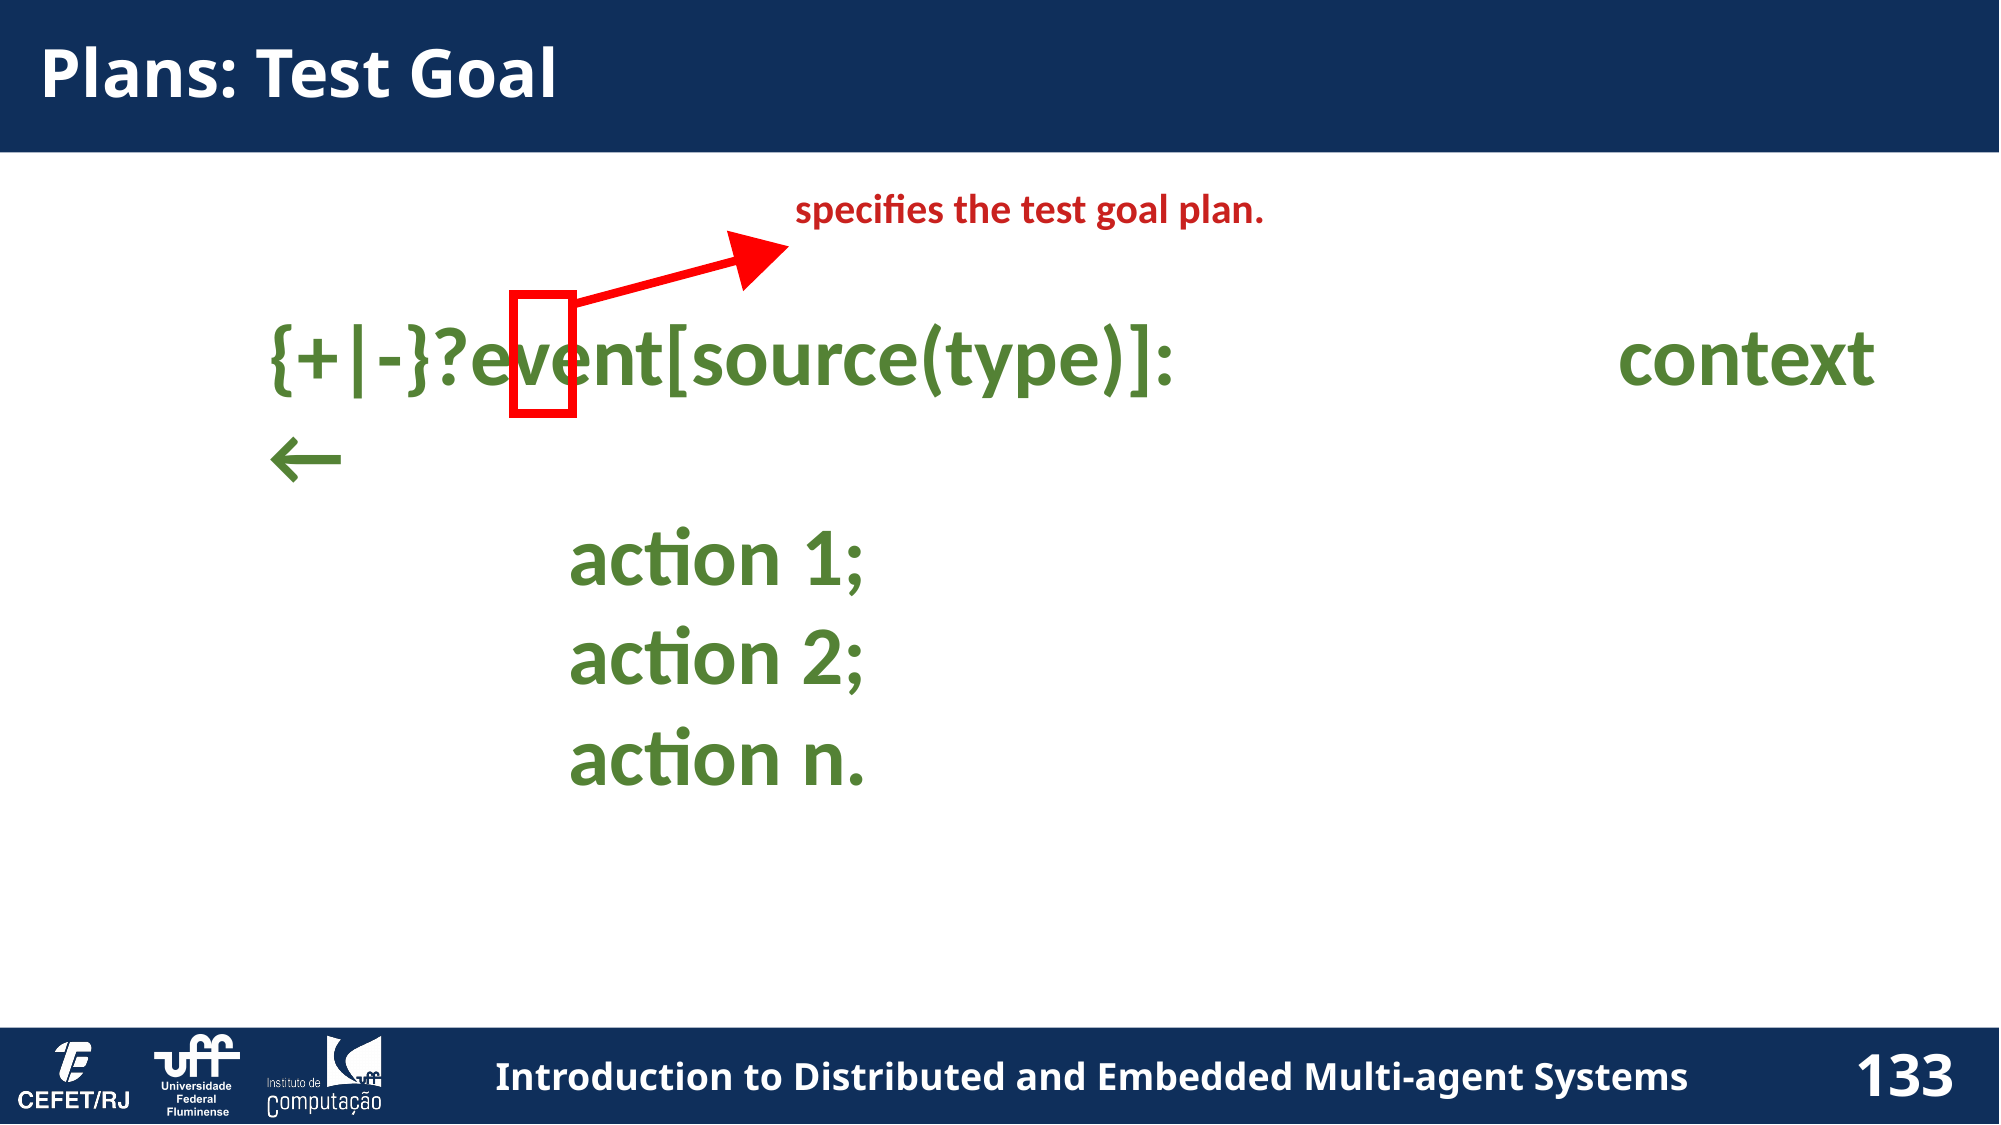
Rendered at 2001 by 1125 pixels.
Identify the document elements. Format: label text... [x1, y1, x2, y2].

text_box Plans: Test Goal [25, 23, 1999, 119]
text_box {+|-}?event[source(type)]: context ← action 1; action 2; action n. [253, 294, 1908, 810]
picture [265, 1033, 383, 1118]
text_box {+|-}?event[source(type)]: context ← action 1; action 2; action n. [518, 299, 568, 409]
text_box [571, 230, 789, 309]
picture [153, 1033, 241, 1121]
text_box specifies the test goal plan. [779, 174, 1282, 240]
picture [18, 1021, 129, 1125]
